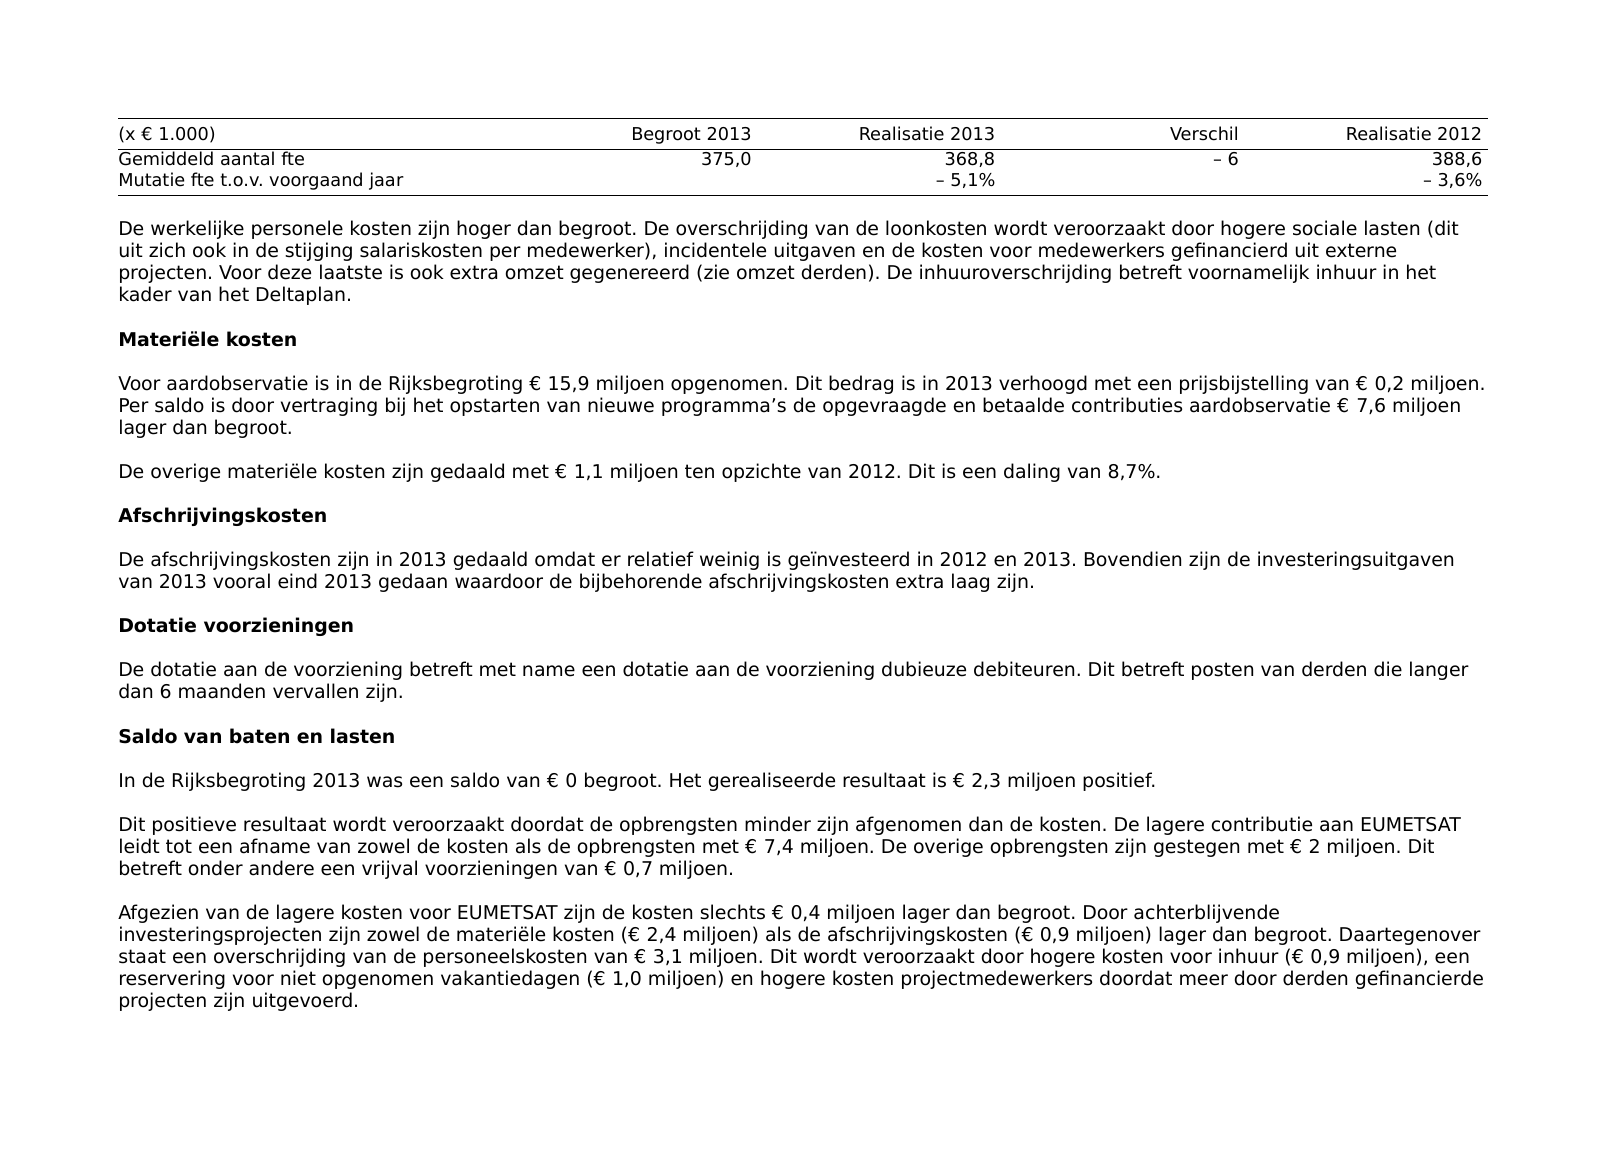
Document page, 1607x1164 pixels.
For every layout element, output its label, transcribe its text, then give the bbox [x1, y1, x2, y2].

table_cell [514, 170, 757, 195]
subtitle Materiële kosten [118, 328, 1488, 350]
text De werkelijke personele kosten zijn hoger dan begroot. De overschrijding van de loonkosten wordt veroorzaakt door hogere sociale lasten (dit uit zich ook in de stijging salariskosten per medewerker), incidentele uitgaven en de kosten voor medewerkers gefinancierd uit externe projecten. Voor deze laatste is ook extra omzet gegenereerd (zie omzet derden). De inhuuroverschrijding betreft voornamelijk inhuur in het kader van het Deltaplan. [118, 218, 1488, 306]
table_header Realisatie 2013 [758, 119, 1001, 149]
table_cell 375,0 [514, 150, 757, 170]
table_cell – 3,6% [1245, 170, 1488, 195]
text De afschrijvingskosten zijn in 2013 gedaald omdat er relatief weinig is geïnvesteerd in 2012 en 2013. Bovendien zijn de investeringsuitgaven van 2013 vooral eind 2013 gedaan waardoor de bijbehorende afschrijvingskosten extra laag zijn. [118, 549, 1488, 593]
table_header Verschil [1001, 119, 1244, 149]
table_cell 368,8 [758, 150, 1001, 170]
text Dit positieve resultaat wordt veroorzaakt doordat de opbrengsten minder zijn afgenomen dan de kosten. De lagere contributie aan EUMETSAT leidt tot een afname van zowel de kosten als de opbrengsten met € 7,4 miljoen. De overige opbrengsten zijn gestegen met € 2 miljoen. Dit betreft onder andere een vrijval voorzieningen van € 0,7 miljoen. [118, 814, 1488, 880]
text De overige materiële kosten zijn gedaald met € 1,1 miljoen ten opzichte van 2012. Dit is een daling van 8,7%. [118, 461, 1488, 483]
subtitle Saldo van baten en lasten [118, 726, 1488, 747]
text Afgezien van de lagere kosten voor EUMETSAT zijn de kosten slechts € 0,4 miljoen lager dan begroot. Door achterblijvende investeringsprojecten zijn zowel de materiële kosten (€ 2,4 miljoen) als de afschrijvingskosten (€ 0,9 miljoen) lager dan begroot. Daartegenover staat een overschrijding van de personeelskosten van € 3,1 miljoen. Dit wordt veroorzaakt door hogere kosten voor inhuur (€ 0,9 miljoen), een reservering voor niet opgenomen vakantiedagen (€ 1,0 miljoen) en hogere kosten projectmedewerkers doordat meer door derden gefinancierde projecten zijn uitgevoerd. [118, 902, 1488, 1012]
text De dotatie aan de voorziening betreft met name een dotatie aan de voorziening dubieuze debiteuren. Dit betreft posten van derden die langer dan 6 maanden vervallen zijn. [118, 659, 1488, 703]
table_header Begroot 2013 [514, 119, 757, 149]
table_cell 388,6 [1245, 150, 1488, 170]
table_header (x € 1.000) [118, 119, 514, 149]
table_cell Mutatie fte t.o.v. voorgaand jaar [118, 170, 514, 195]
table_cell – 5,1% [758, 170, 1001, 195]
text Voor aardobservatie is in de Rijksbegroting € 15,9 miljoen opgenomen. Dit bedrag is in 2013 verhoogd met een prijsbijstelling van € 0,2 miljoen. Per saldo is door vertraging bij het opstarten van nieuwe programma’s de opgevraagde en betaalde contributies aardobservatie € 7,6 miljoen lager dan begroot. [118, 373, 1488, 438]
table_cell Gemiddeld aantal fte [118, 150, 514, 170]
table_cell – 6 [1001, 150, 1244, 170]
table_cell [1001, 170, 1244, 195]
text In de Rijksbegroting 2013 was een saldo van € 0 begroot. Het gerealiseerde resultaat is € 2,3 miljoen positief. [118, 770, 1488, 792]
table_header Realisatie 2012 [1245, 119, 1488, 149]
subtitle Dotatie voorzieningen [118, 615, 1488, 637]
subtitle Afschrijvingskosten [118, 505, 1488, 527]
